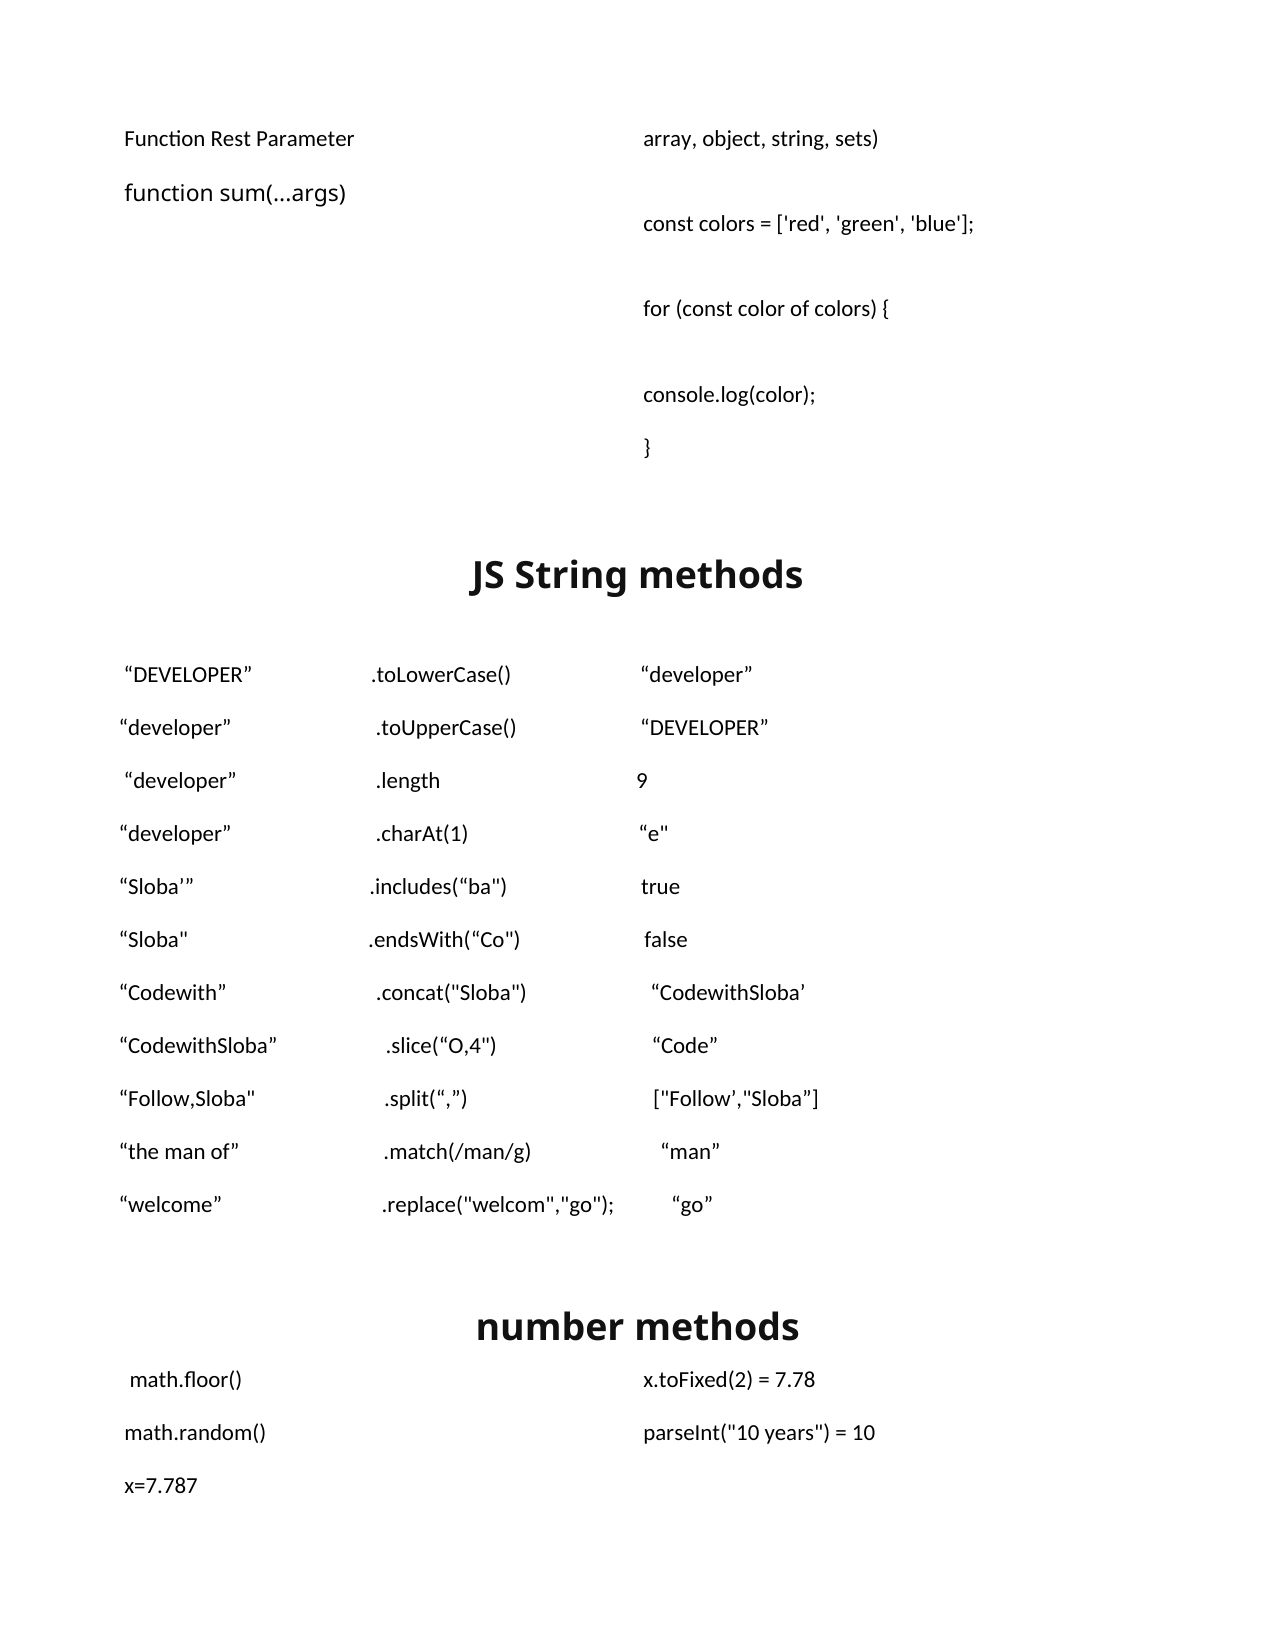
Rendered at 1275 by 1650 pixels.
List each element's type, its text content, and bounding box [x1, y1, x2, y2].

text “developer” .toUpperCase() “DEVELOPER” [118, 713, 1157, 741]
text “developer” .length 9 [118, 766, 1157, 794]
text “Follow,Sloba" .split(“,”) ["Follow’,"Sloba”] [118, 1084, 1157, 1112]
text “developer” .charAt(1) “e" [118, 819, 1157, 847]
table_header x.toFixed(2) = 7.78 parseInt("10 years") = 10 [638, 1359, 1157, 1529]
text “CodewithSloba” .slice(“O,4") “Code” [118, 1031, 1157, 1059]
text “Codewith” .concat("Sloba") “CodewithSloba’ [118, 978, 1157, 1006]
text “DEVELOPER” .toLowerCase() “developer” [118, 660, 1157, 688]
text “welcome” .replace("welcom","go"); “go” [118, 1190, 1157, 1218]
table_header Function Rest Parameter function sum(...args) [118, 118, 637, 491]
subtitle JS String methods [118, 548, 1157, 599]
text “Sloba’” .includes(“ba") true [118, 872, 1157, 900]
table_header array, object, string, sets) const colors = ['red', 'green', 'blue']; for (const color of colors) { console.log(color); } [638, 118, 1157, 491]
text “Sloba" .endsWith(“Co") false [118, 925, 1157, 953]
text “the man of” .match(/man/g) “man” [118, 1137, 1157, 1165]
subtitle number methods [118, 1300, 1157, 1351]
table_header math.floor() math.random() x=7.787 [118, 1359, 637, 1529]
